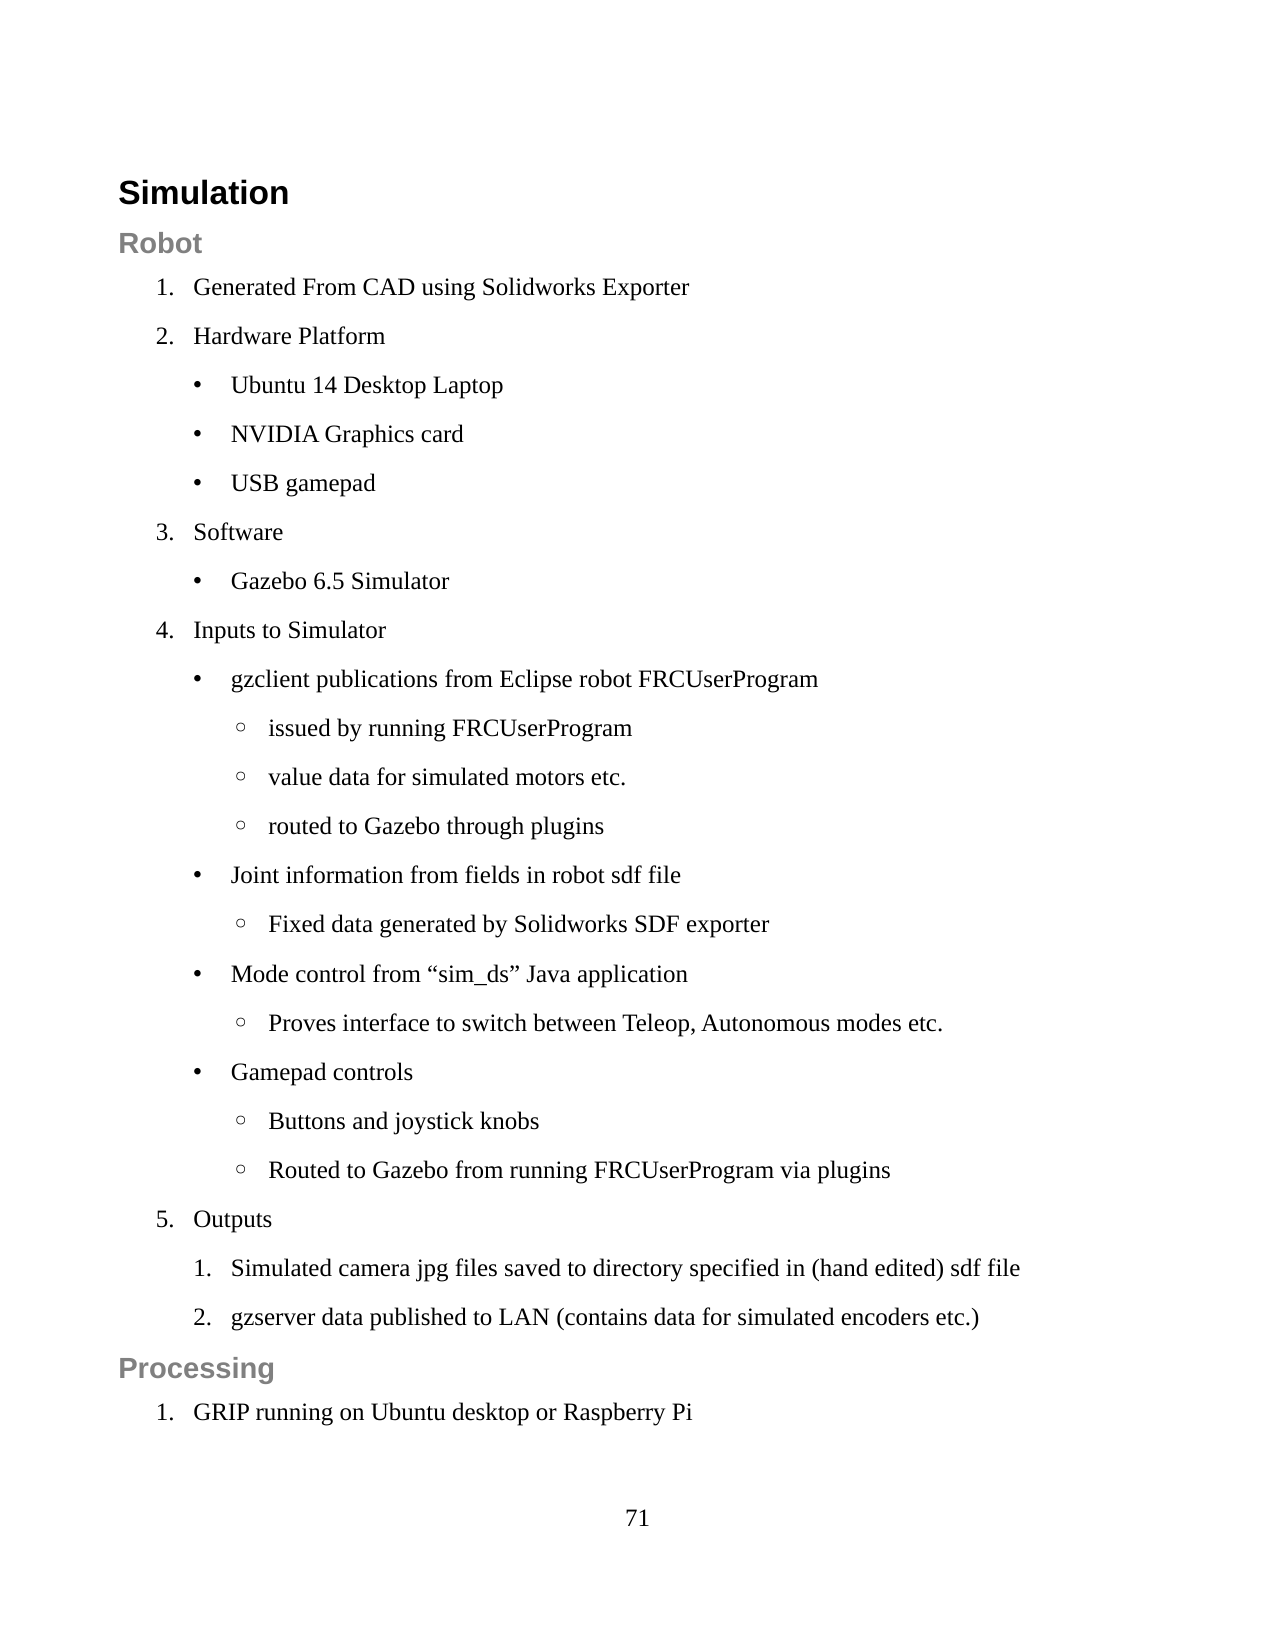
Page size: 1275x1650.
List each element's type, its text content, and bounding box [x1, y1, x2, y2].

list Ubuntu 14 Desktop Laptop [193, 370, 1157, 399]
list USB gamepad [193, 468, 1157, 497]
subtitle Processing [118, 1351, 1157, 1385]
list Fixed data generated by Solidworks SDF exporter [231, 909, 1157, 938]
list Joint information from fields in robot sdf file [193, 861, 1157, 889]
subtitle Simulation [118, 172, 1157, 211]
list routed to Gazebo through plugins [231, 811, 1157, 840]
list issued by running FRCUserProgram [231, 713, 1157, 742]
list Software [156, 517, 1157, 546]
list value data for simulated motors etc. [231, 762, 1157, 791]
list gzserver data published to LAN (contains data for simulated encoders etc.) [193, 1302, 1157, 1331]
list Outputs [156, 1204, 1157, 1233]
list Mode control from “sim_ds” Java application [193, 959, 1157, 987]
list Generated From CAD using Solidworks Exporter [156, 272, 1157, 301]
list GRIP running on Ubuntu desktop or Raspberry Pi [156, 1397, 1157, 1426]
list Proves interface to switch between Teleop, Autonomous modes etc. [231, 1008, 1157, 1036]
subtitle Robot [118, 226, 1157, 259]
list NVIDIA Graphics card [193, 419, 1157, 448]
list Hardware Platform [156, 321, 1157, 349]
list gzclient publications from Eclipse robot FRCUserProgram [193, 664, 1157, 693]
list Buttons and joystick knobs [231, 1106, 1157, 1134]
list Gamepad controls [193, 1057, 1157, 1086]
list Gazebo 6.5 Simulator [193, 566, 1157, 595]
list Routed to Gazebo from running FRCUserProgram via plugins [231, 1155, 1157, 1184]
list Inputs to Simulator [156, 615, 1157, 644]
list Simulated camera jpg files saved to directory specified in (hand edited) sdf file [193, 1253, 1157, 1282]
